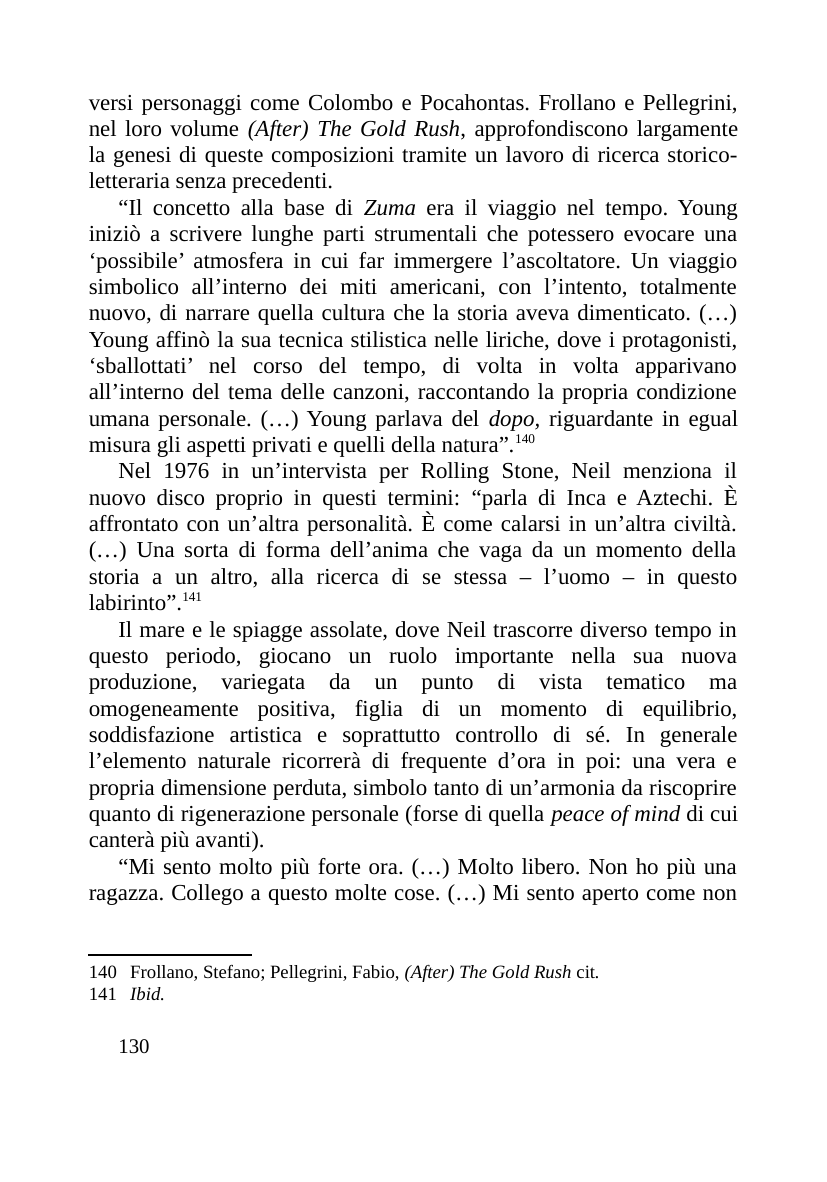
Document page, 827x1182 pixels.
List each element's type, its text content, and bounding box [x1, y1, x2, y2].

text Frollano, Stefano; Pellegrini, Fabio, (After) The Gold Rush cit. [88, 961, 738, 982]
text Ibid. [88, 982, 738, 1004]
text Il mare e le spiagge assolate, dove Neil trascorre diverso tempo in questo periodo, giocano un ruolo importante nella sua nuova produzione, variegata da un punto di vista tematico ma omogeneamente positiva, figlia di un momento di equilibrio, soddisfazione artistica e soprattutto controllo di sé. In generale l’elemento naturale ricorrerà di frequente d’ora in poi: una vera e propria dimensione perduta, simbolo tanto di un’armonia da riscoprire quanto di rigenerazione personale (forse di quella peace of mind di cui canterà più avanti). [88, 616, 738, 853]
text versi personaggi come Colombo e Pocahontas. Frollano e Pellegrini, nel loro volume (After) The Gold Rush, approfondiscono largamente la genesi di queste composizioni tramite un lavoro di ricerca storico-letteraria senza precedenti. [88, 88, 738, 194]
text “Il concetto alla base di Zuma era il viaggio nel tempo. Young iniziò a scrivere lunghe parti strumentali che potessero evocare una ‘possibile’ atmosfera in cui far immergere l’ascoltatore. Un viaggio simbolico all’interno dei miti americani, con l’intento, totalmente nuovo, di narrare quella cultura che la storia aveva dimenticato. (…) Young affinò la sua tecnica stilistica nelle liriche, dove i protagonisti, ‘sballottati’ nel corso del tempo, di volta in volta apparivano all’interno del tema delle canzoni, raccontando la propria condizione umana personale. (…) Young parlava del dopo, riguardante in egual misura gli aspetti privati e quelli della natura”. [88, 194, 738, 457]
text “Mi sento molto più forte ora. (…) Molto libero. Non ho più una ragazza. Collego a questo molte cose. (…) Mi sento aperto come non [88, 853, 738, 906]
text Nel 1976 in un’intervista per Rolling Stone, Neil menziona il nuovo disco proprio in questi termini: “parla di Inca e Aztechi. È affrontato con un’altra personalità. È come calarsi in un’altra civiltà. (…) Una sorta di forma dell’anima che vaga da un momento della storia a un altro, alla ricerca di se stessa – l’uomo – in questo labirinto”. [88, 457, 738, 616]
